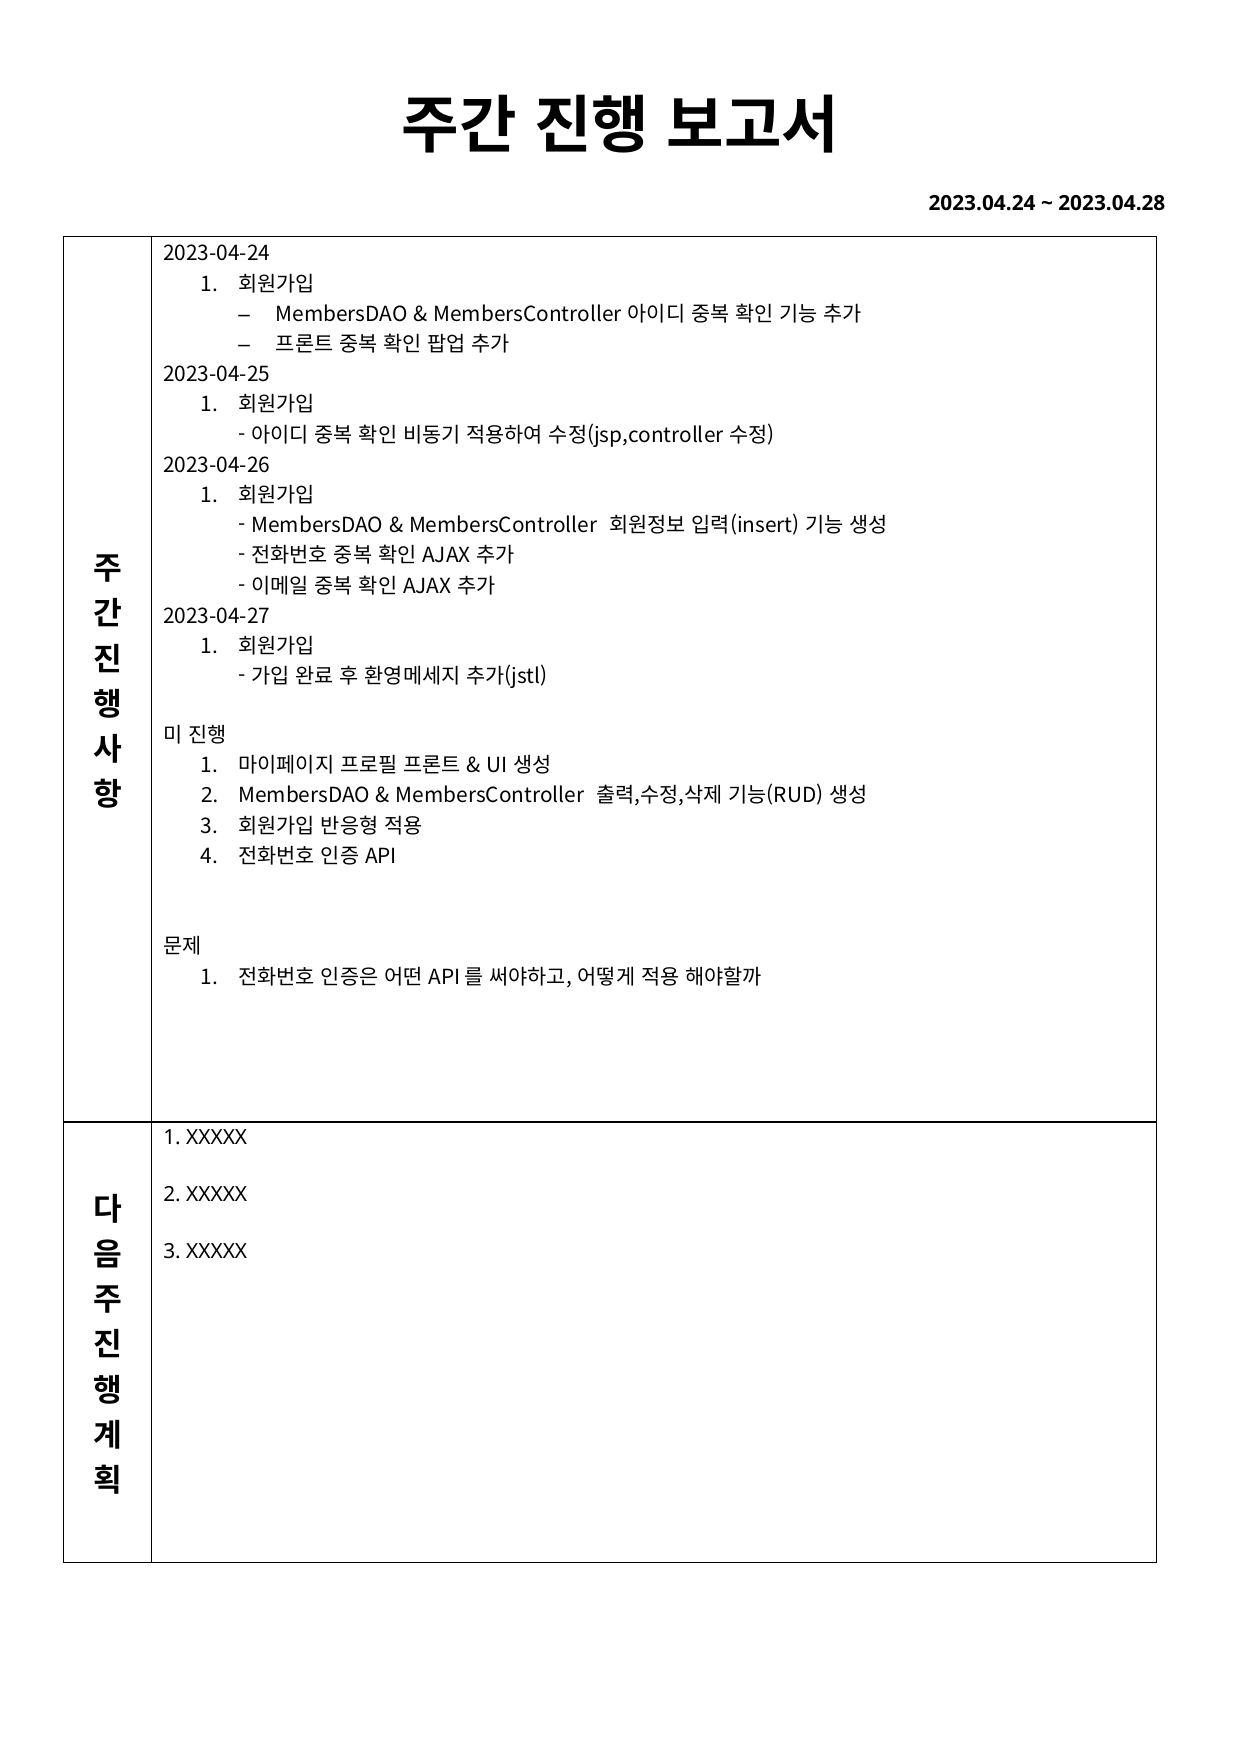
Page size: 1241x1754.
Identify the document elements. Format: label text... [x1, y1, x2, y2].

text 주간 진행 보고서 [75, 75, 1165, 166]
table_header 2023-04-24 회원가입 MembersDAO & MembersController 아이디 중복 확인 기능 추가 프론트 중복 확인 팝업 추가 2023-04-25 회원가입 - 아이디 중복 확인 비동기 적용하여 수정(jsp,controller 수정) 2023-04-26 회원가입 - MembersDAO & MembersController 회원정보 입력(insert) 기능 생성 - 전화번호 중복 확인 AJAX 추가 - 이메일 중복 확인 AJAX 추가 2023-04-27 회원가입 - 가입 완료 후 환영메세지 추가(jstl) 미 진행 마이페이지 프로필 프론트 & UI 생성 MembersDAO & MembersController 출력,수정,삭제 기능(RUD) 생성 회원가입 반응형 적용 전화번호 인증 API 문제 전화번호 인증은 어떤 API를 써야하고, 어떻게 적용 해야할까 [152, 237, 1156, 1121]
table_header 주 간 진 행 사 항 [64, 237, 151, 1121]
text 2023.04.24 ~ 2023.04.28 [75, 188, 1165, 217]
table_cell 1. XXXXX 2. XXXXX 3. XXXXX [152, 1123, 1156, 1562]
table_cell 다 음 주 진 행 계 획 [64, 1123, 151, 1562]
